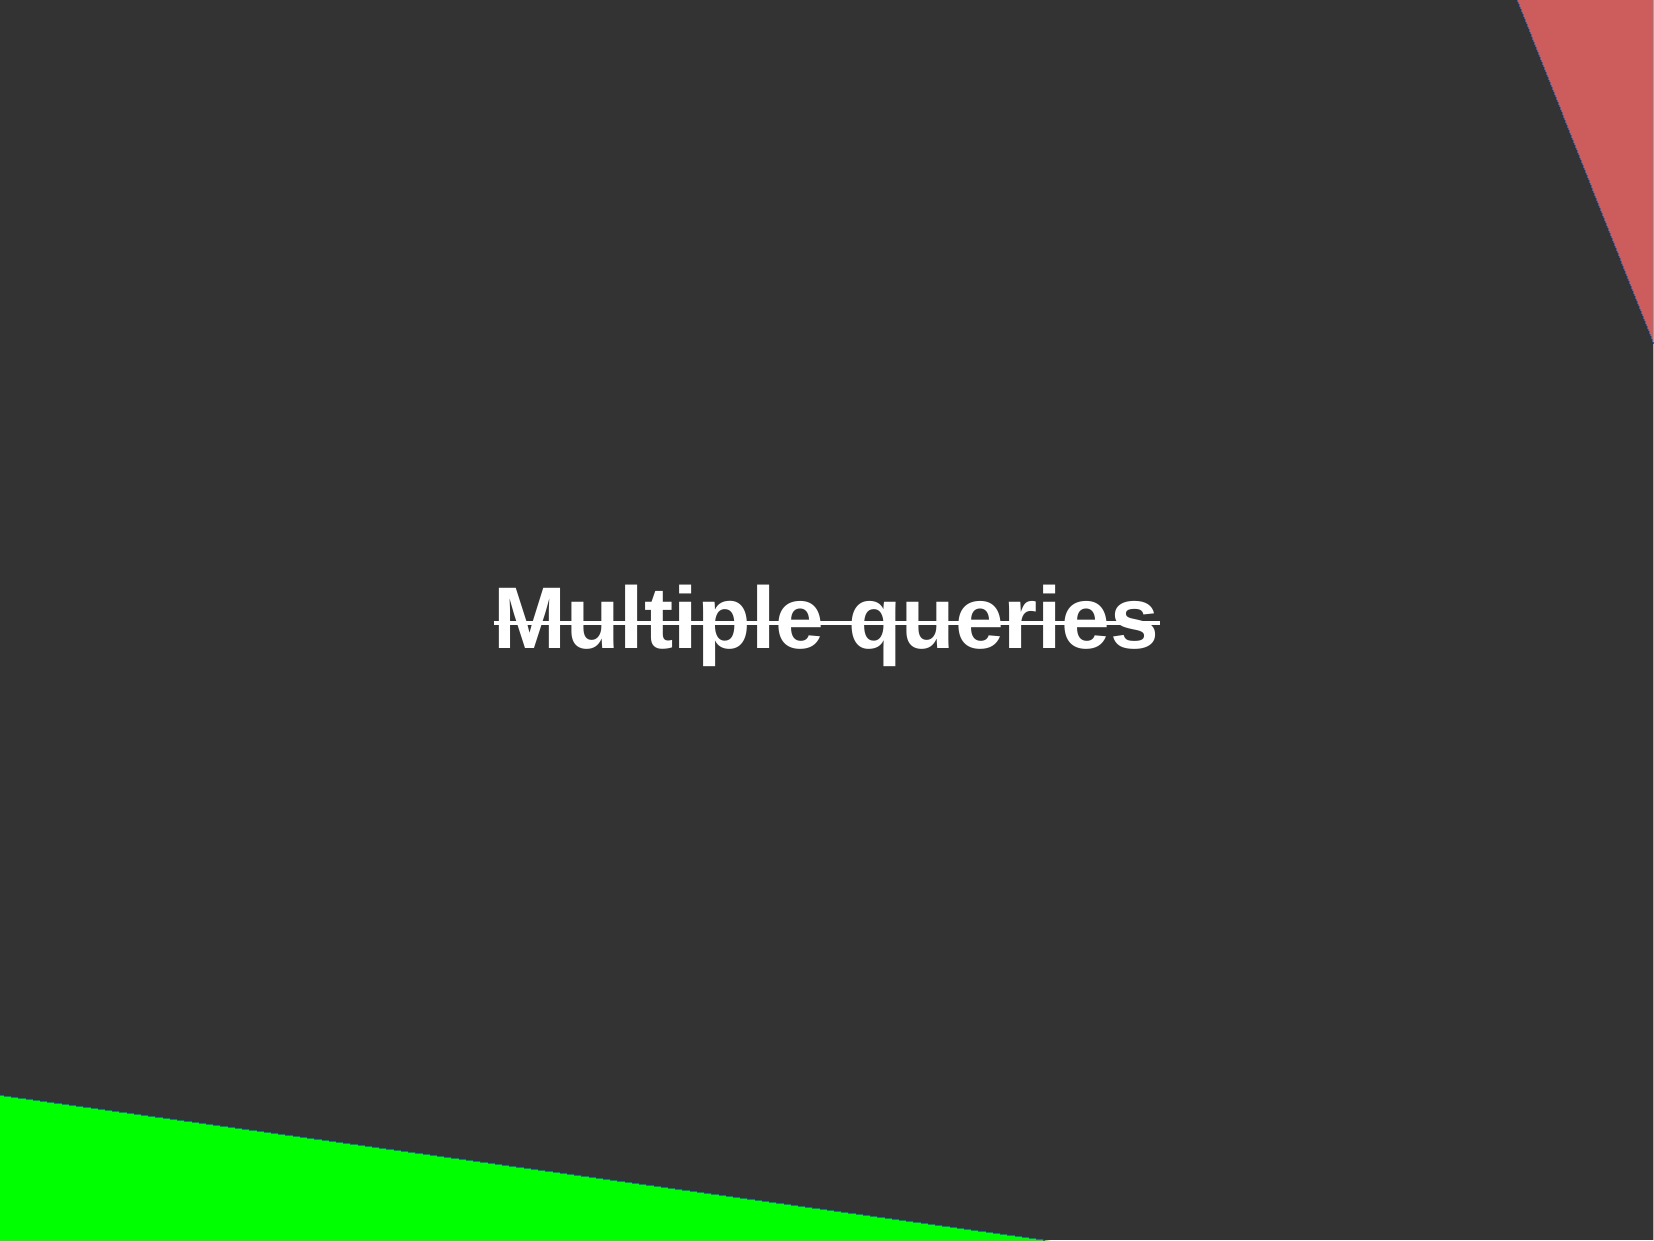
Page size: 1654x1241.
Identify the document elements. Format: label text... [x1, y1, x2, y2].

text_box [0, 1095, 1052, 1241]
title Multiple queries [31, 568, 1622, 672]
text_box [1517, 0, 1654, 344]
